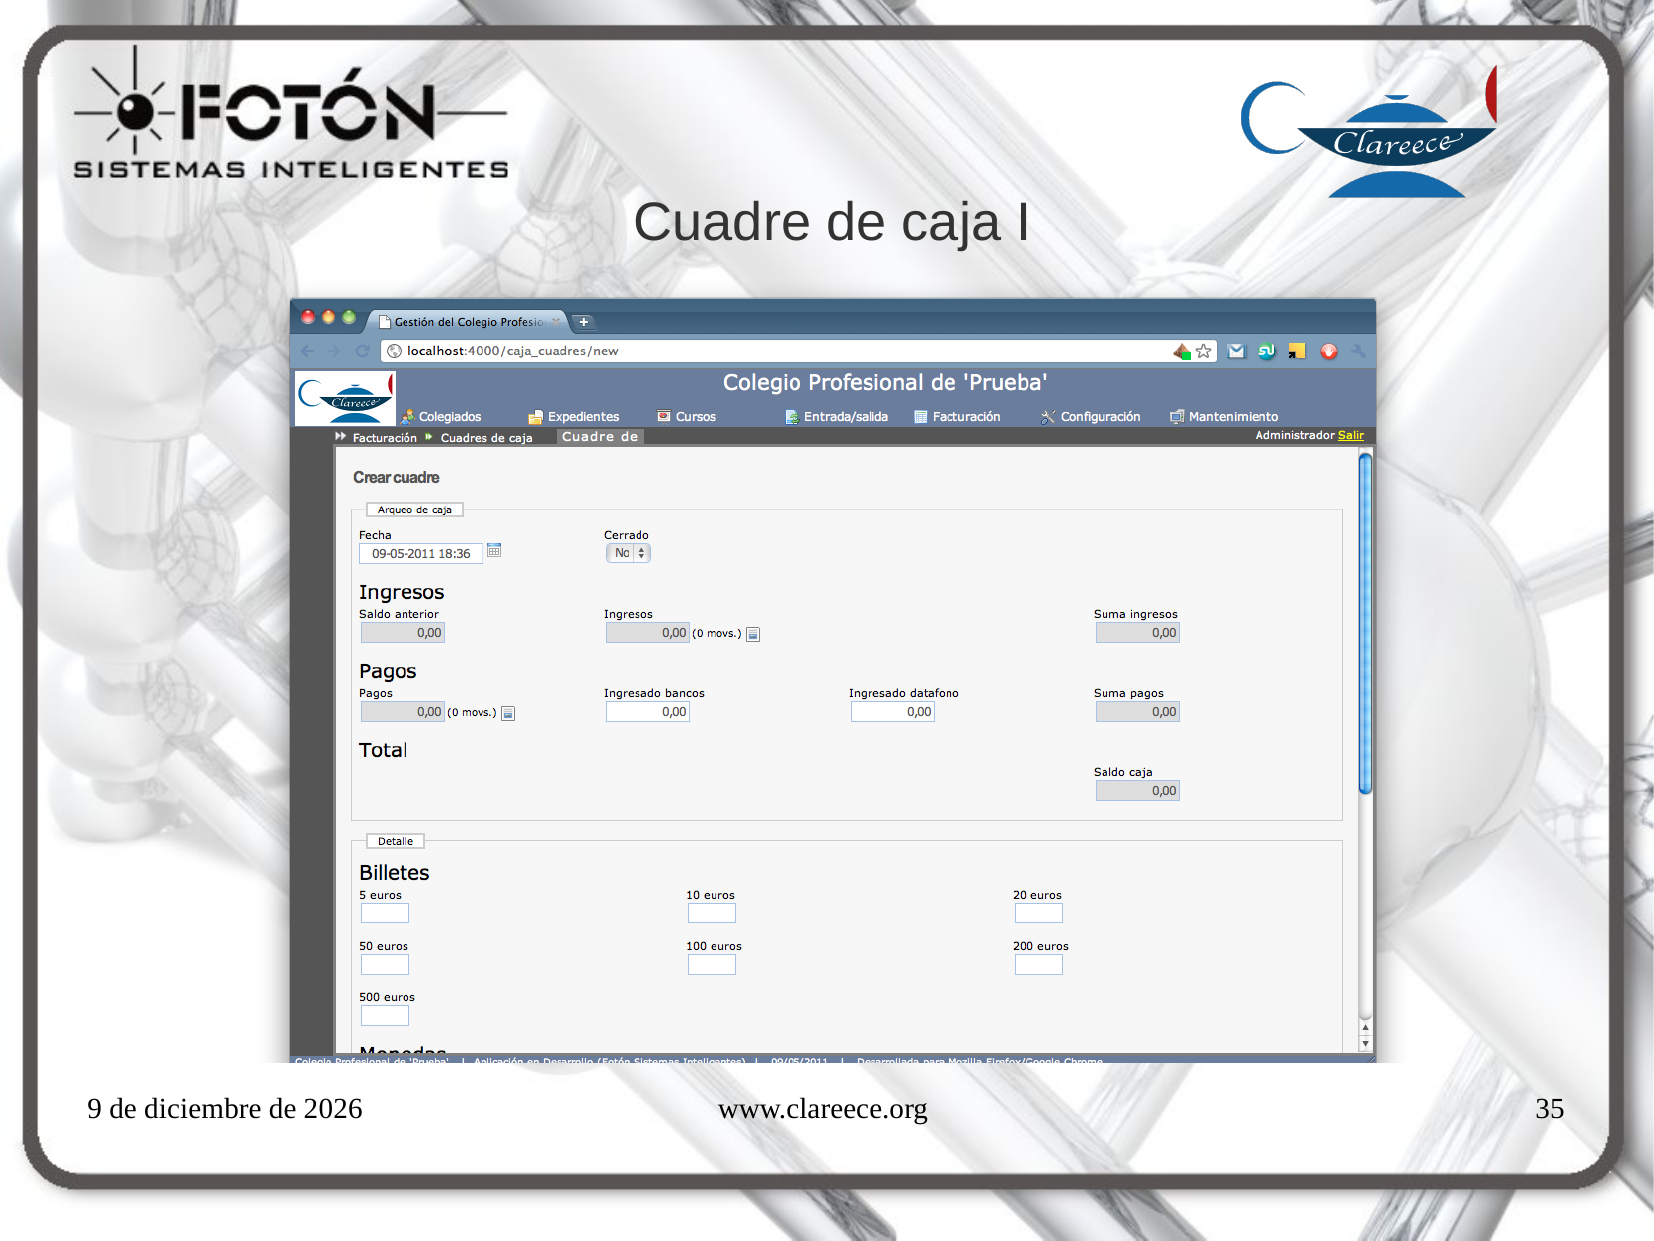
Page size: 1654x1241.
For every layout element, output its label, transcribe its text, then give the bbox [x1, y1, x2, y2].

title Cuadre de caja I [88, 177, 1577, 266]
picture [0, 0, 1654, 1241]
